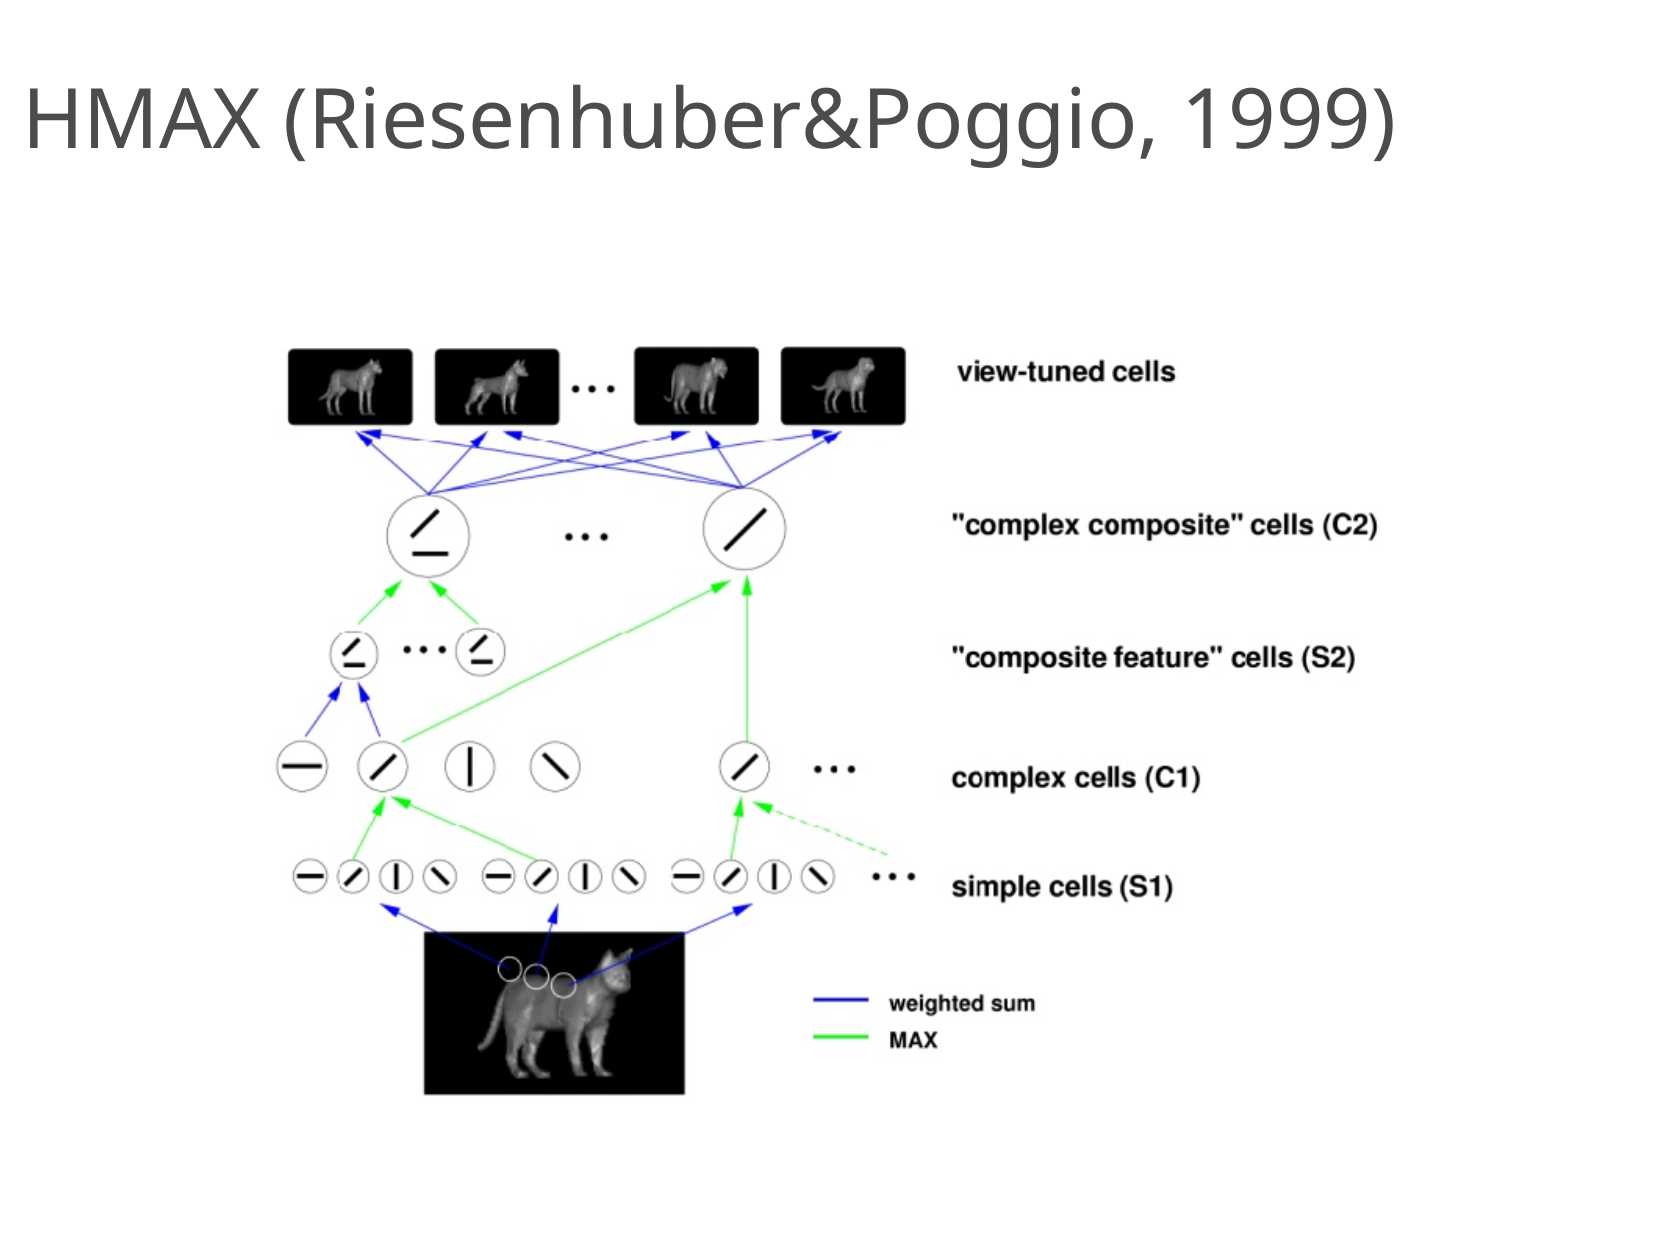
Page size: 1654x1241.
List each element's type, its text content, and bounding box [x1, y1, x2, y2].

picture [254, 322, 1416, 1132]
title HMAX (Riesenhuber&Poggio, 1999) [22, 19, 1654, 213]
